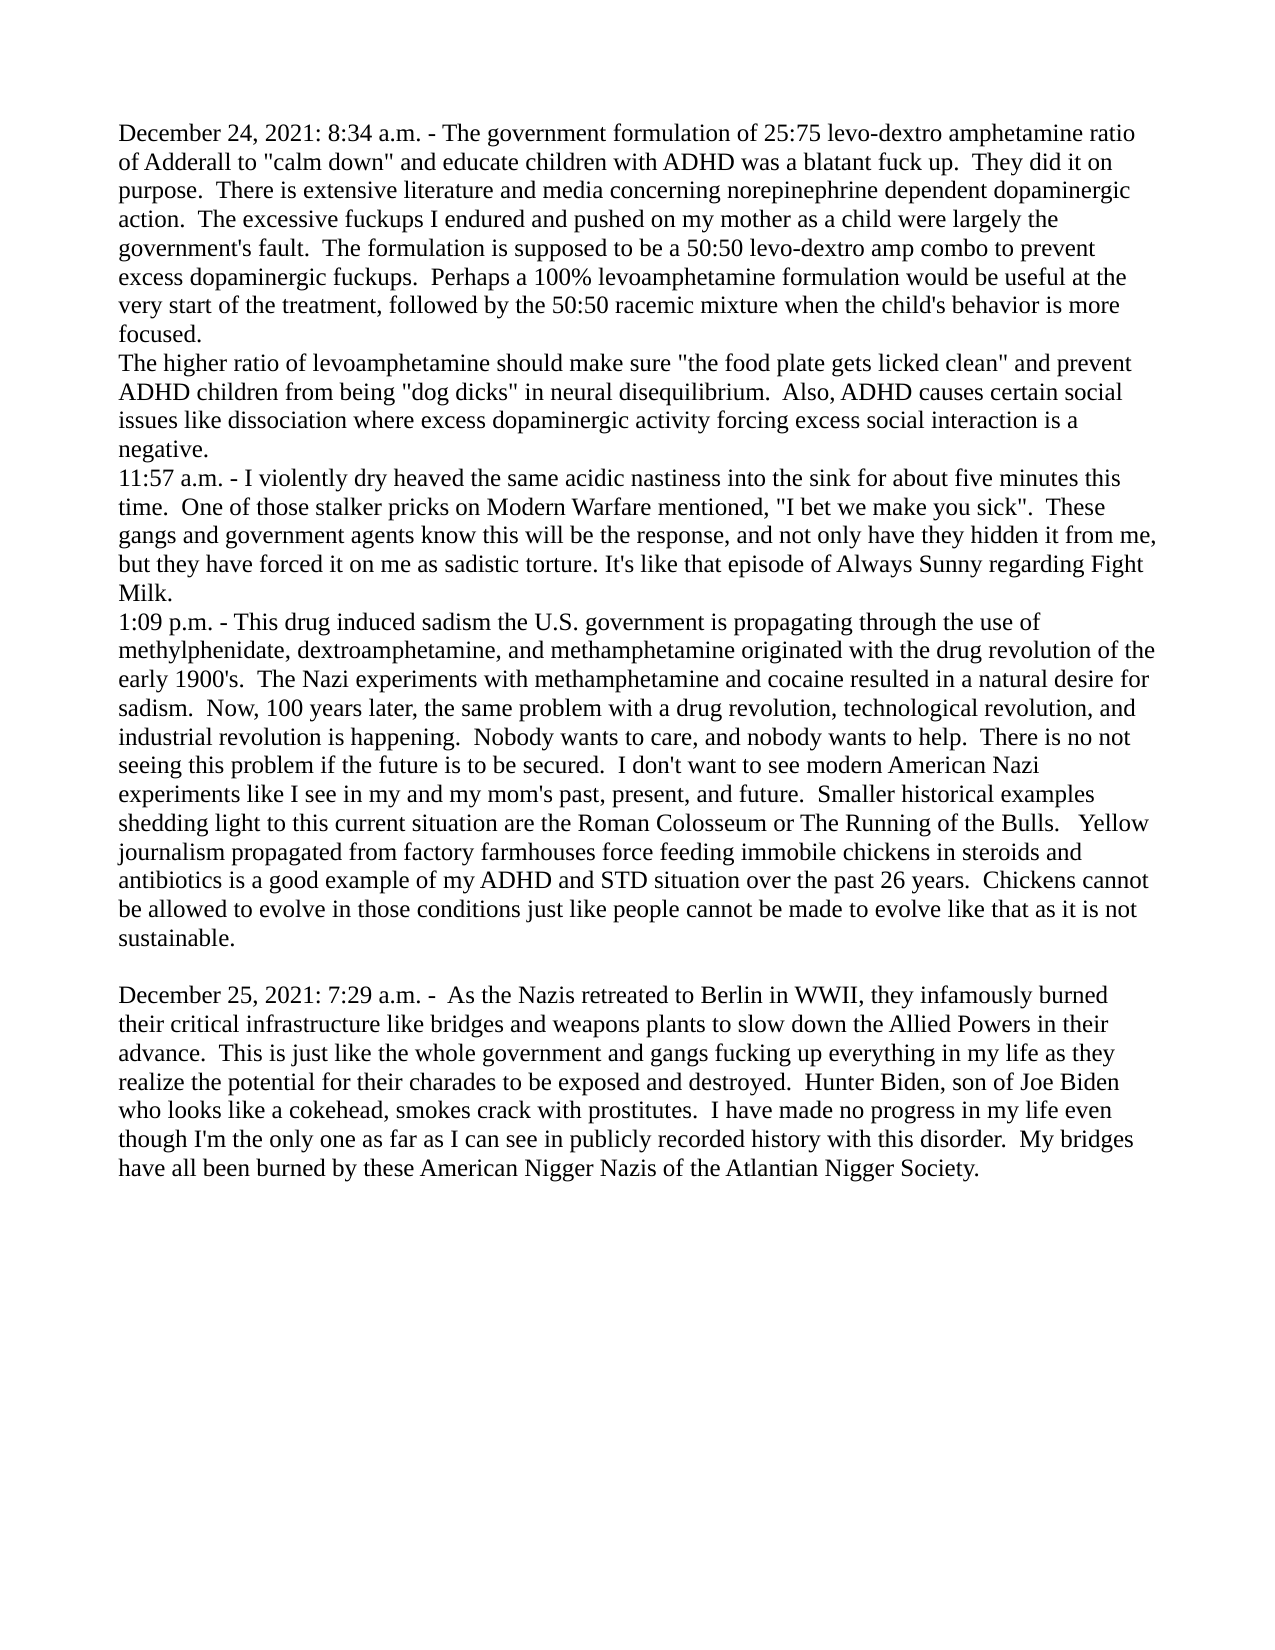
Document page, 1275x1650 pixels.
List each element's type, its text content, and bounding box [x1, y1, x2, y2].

text December 24, 2021: 8:34 a.m. - The government formulation of 25:75 levo-dextro amphetamine ratio of Adderall to "calm down" and educate children with ADHD was a blatant fuck up. They did it on purpose. There is extensive literature and media concerning norepinephrine dependent dopaminergic action. The excessive fuckups I endured and pushed on my mother as a child were largely the government's fault. The formulation is supposed to be a 50:50 levo-dextro amp combo to prevent excess dopaminergic fuckups. Perhaps a 100% levoamphetamine formulation would be useful at the very start of the treatment, followed by the 50:50 racemic mixture when the child's behavior is more focused. [118, 118, 1157, 348]
text December 25, 2021: 7:29 a.m. - As the Nazis retreated to Berlin in WWII, they infamously burned their critical infrastructure like bridges and weapons plants to slow down the Allied Powers in their advance. This is just like the whole government and gangs fucking up everything in my life as they realize the potential for their charades to be exposed and destroyed. Hunter Biden, son of Joe Biden who looks like a cokehead, smokes crack with prostitutes. I have made no progress in my life even though I'm the only one as far as I can see in publicly recorded history with this disorder. My bridges have all been burned by these American Nigger Nazis of the Atlantian Nigger Society. [118, 981, 1157, 1182]
text 1:09 p.m. - This drug induced sadism the U.S. government is propagating through the use of methylphenidate, dextroamphetamine, and methamphetamine originated with the drug revolution of the early 1900's. The Nazi experiments with methamphetamine and cocaine resulted in a natural desire for sadism. Now, 100 years later, the same problem with a drug revolution, technological revolution, and industrial revolution is happening. Nobody wants to care, and nobody wants to help. There is no not seeing this problem if the future is to be secured. I don't want to see modern American Nazi experiments like I see in my and my mom's past, present, and future. Smaller historical examples shedding light to this current situation are the Roman Colosseum or The Running of the Bulls. Yellow journalism propagated from factory farmhouses force feeding immobile chickens in steroids and antibiotics is a good example of my ADHD and STD situation over the past 26 years. Chickens cannot be allowed to evolve in those conditions just like people cannot be made to evolve like that as it is not sustainable. [118, 607, 1157, 952]
text 11:57 a.m. - I violently dry heaved the same acidic nastiness into the sink for about five minutes this time. One of those stalker pricks on Modern Warfare mentioned, "I bet we make you sick". These gangs and government agents know this will be the response, and not only have they hidden it from me, but they have forced it on me as sadistic torture. It's like that episode of Always Sunny regarding Fight Milk. [118, 463, 1157, 607]
text The higher ratio of levoamphetamine should make sure "the food plate gets licked clean" and prevent ADHD children from being "dog dicks" in neural disequilibrium. Also, ADHD causes certain social issues like dissociation where excess dopaminergic activity forcing excess social interaction is a negative. [118, 348, 1157, 463]
